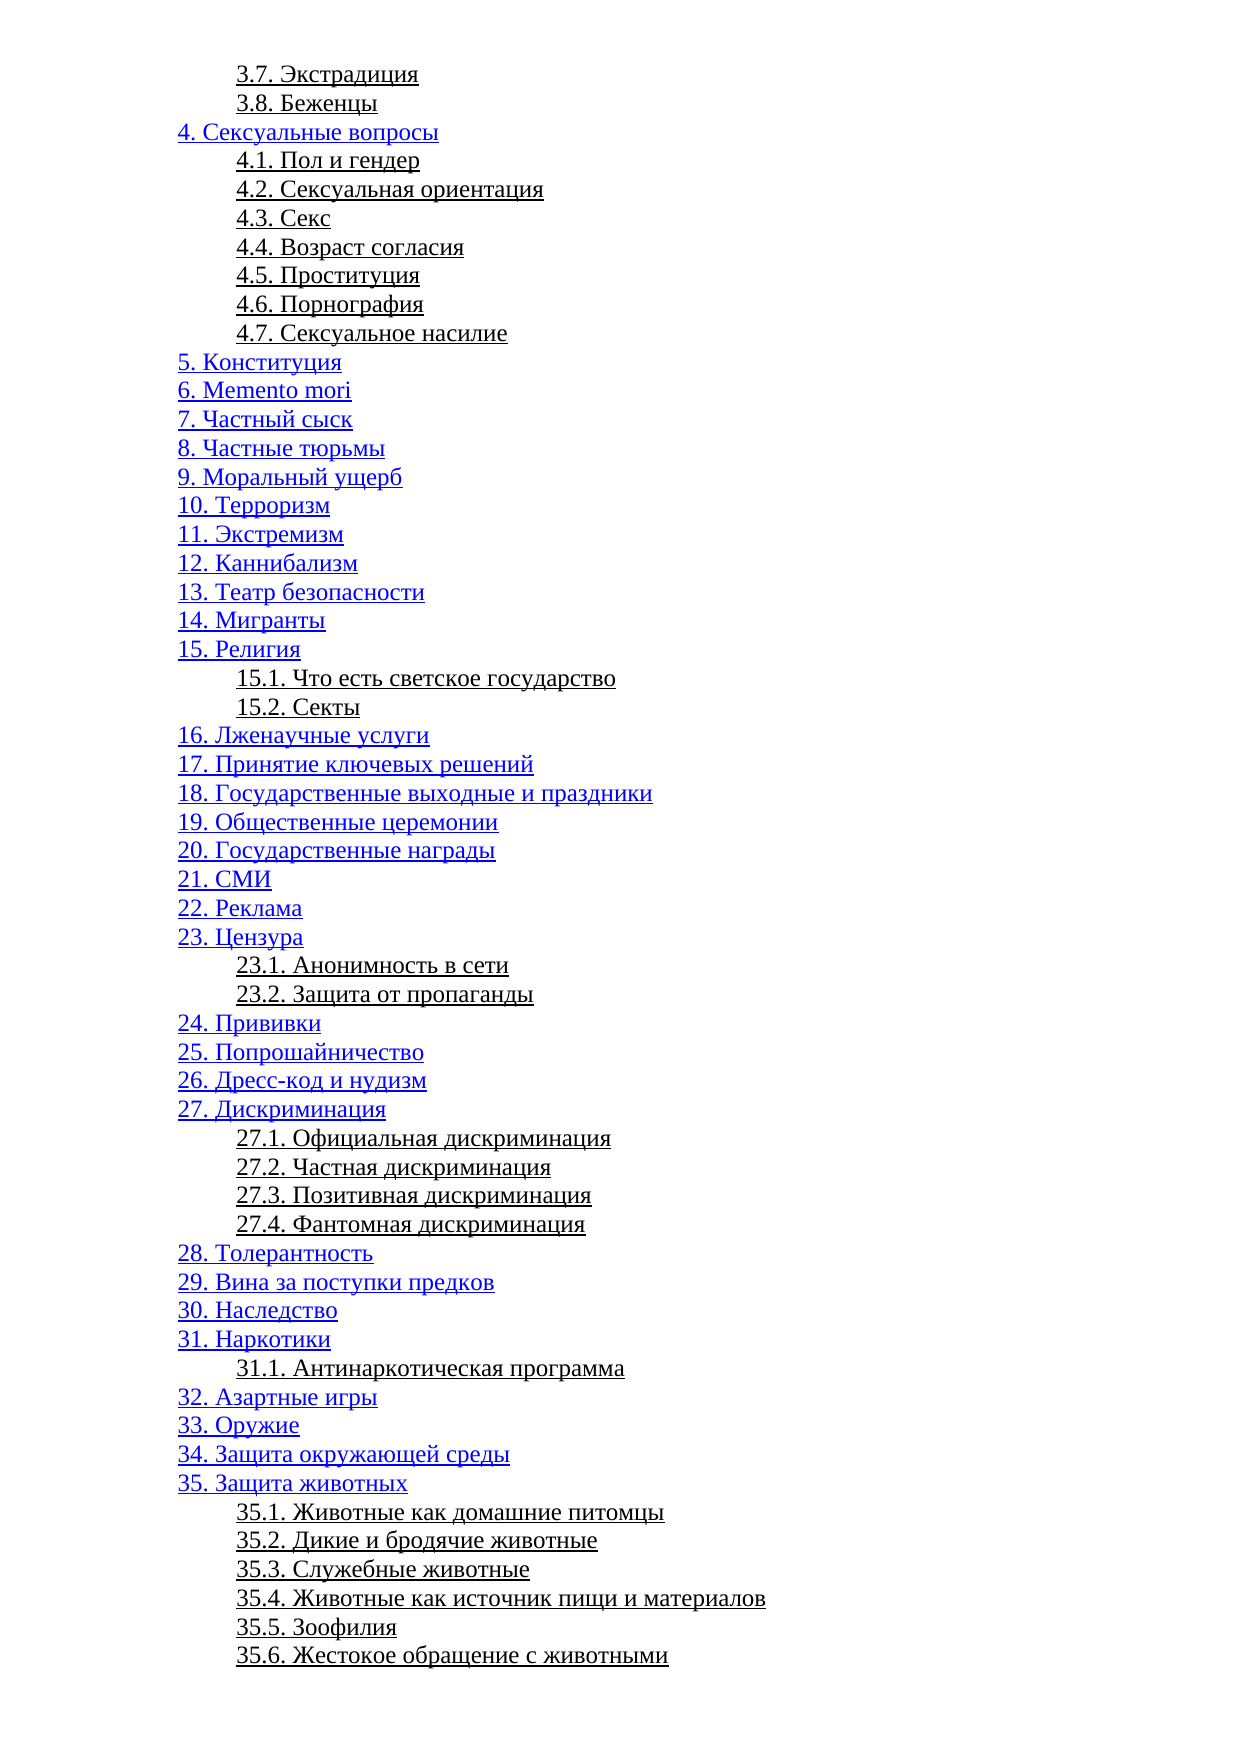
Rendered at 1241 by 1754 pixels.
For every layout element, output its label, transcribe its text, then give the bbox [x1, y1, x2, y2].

subtitle 22. Реклама [177, 893, 1181, 922]
subtitle 4. Сексуальные вопросы [177, 117, 1181, 145]
subtitle 24. Прививки [177, 1008, 1181, 1037]
subtitle 27.1. Официальная дискриминация [236, 1123, 1181, 1152]
subtitle 31. Наркотики [177, 1324, 1181, 1353]
subtitle 18. Государственные выходные и праздники [177, 778, 1181, 807]
subtitle 32. Азартные игры [177, 1382, 1181, 1410]
subtitle 15.1. Что есть светское государство [236, 663, 1181, 692]
subtitle 35.3. Служебные животные [236, 1554, 1181, 1583]
subtitle 7. Частный сыск [177, 404, 1181, 433]
subtitle 4.6. Порнография [236, 289, 1181, 318]
subtitle 12. Каннибализм [177, 548, 1181, 577]
subtitle 5. Конституция [177, 347, 1181, 375]
subtitle 35.2. Дикие и бродячие животные [236, 1525, 1181, 1554]
subtitle 23. Цензура [177, 922, 1181, 950]
subtitle 4.7. Сексуальное насилие [236, 318, 1181, 347]
subtitle 29. Вина за поступки предков [177, 1267, 1181, 1295]
subtitle 4.1. Пол и гендер [236, 145, 1181, 174]
subtitle 19. Общественные церемонии [177, 807, 1181, 835]
subtitle 27.2. Частная дискриминация [236, 1152, 1181, 1180]
subtitle 35.5. Зоофилия [236, 1612, 1181, 1640]
subtitle 27.3. Позитивная дискриминация [236, 1180, 1181, 1209]
subtitle 31.1. Антинаркотическая программа [236, 1353, 1181, 1382]
subtitle 35.6. Жестокое обращение с животными [236, 1640, 1181, 1669]
subtitle 35. Защита животных [177, 1468, 1181, 1497]
subtitle 15. Религия [177, 634, 1181, 663]
subtitle 26. Дресс-код и нудизм [177, 1065, 1181, 1094]
subtitle 27.4. Фантомная дискриминация [236, 1209, 1181, 1238]
subtitle 28. Толерантность [177, 1238, 1181, 1267]
subtitle 33. Оружие [177, 1410, 1181, 1439]
subtitle 6. Memento mori [177, 375, 1181, 404]
subtitle 25. Попрошайничество [177, 1037, 1181, 1065]
subtitle 17. Принятие ключевых решений [177, 749, 1181, 778]
subtitle 4.4. Возраст согласия [236, 232, 1181, 260]
subtitle 35.1. Животные как домашние питомцы [236, 1497, 1181, 1525]
subtitle 4.2. Сексуальная ориентация [236, 174, 1181, 203]
subtitle 34. Защита окружающей среды [177, 1439, 1181, 1468]
subtitle 21. СМИ [177, 864, 1181, 893]
subtitle 20. Государственные награды [177, 835, 1181, 864]
subtitle 23.2. Защита от пропаганды [236, 979, 1181, 1008]
subtitle 4.5. Проституция [236, 260, 1181, 289]
subtitle 3.8. Беженцы [236, 88, 1181, 117]
subtitle 27. Дискриминация [177, 1094, 1181, 1123]
subtitle 13. Театр безопасности [177, 577, 1181, 605]
subtitle 23.1. Анонимность в сети [236, 950, 1181, 979]
subtitle 9. Моральный ущерб [177, 462, 1181, 490]
subtitle 14. Мигранты [177, 605, 1181, 634]
subtitle 10. Терроризм [177, 490, 1181, 519]
subtitle 4.3. Секс [236, 203, 1181, 232]
subtitle 30. Наследство [177, 1295, 1181, 1324]
subtitle 35.4. Животные как источник пищи и материалов [236, 1583, 1181, 1612]
subtitle 15.2. Секты [236, 692, 1181, 720]
subtitle 8. Частные тюрьмы [177, 433, 1181, 462]
subtitle 16. Лженаучные услуги [177, 720, 1181, 749]
subtitle 11. Экстремизм [177, 519, 1181, 548]
subtitle 3.7. Экстрадиция [236, 59, 1181, 88]
